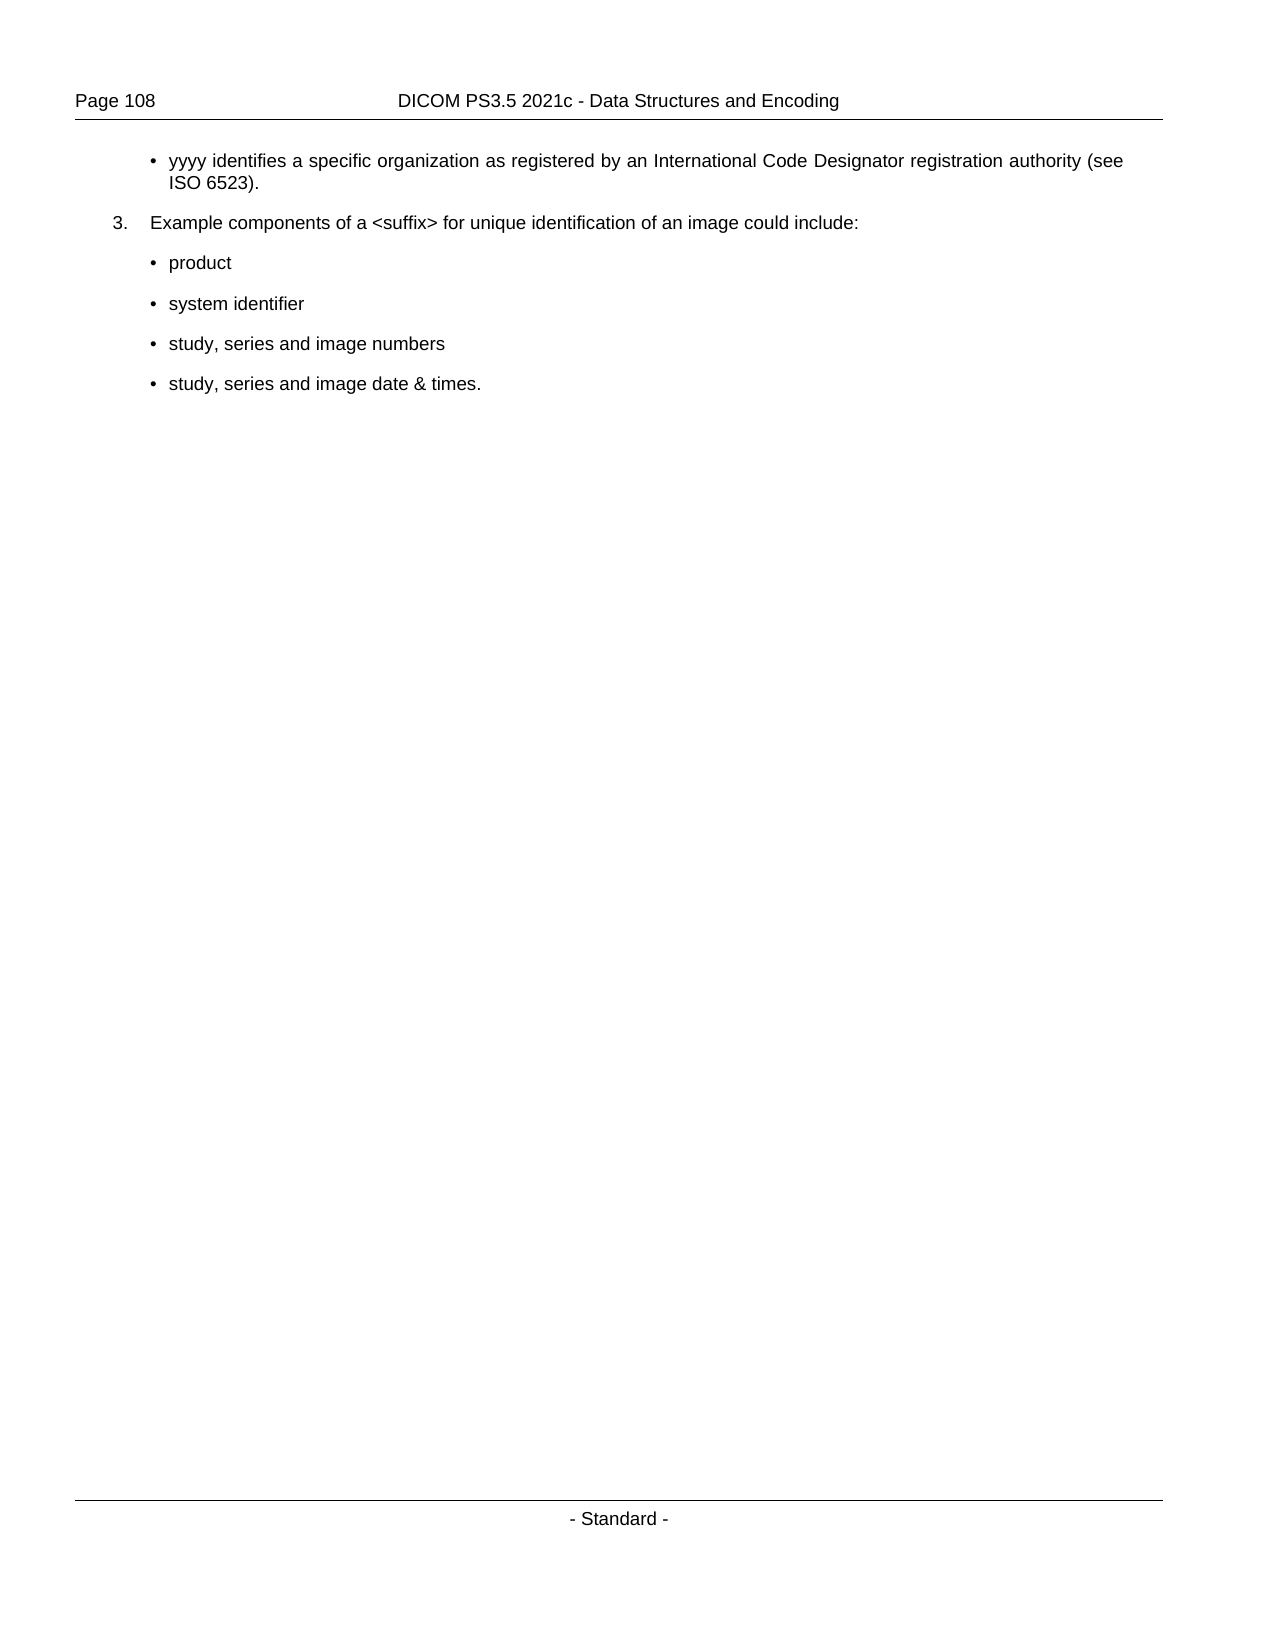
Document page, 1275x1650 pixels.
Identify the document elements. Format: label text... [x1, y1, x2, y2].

text • yyyy identifies a specific organization as registered by an International Code Designator registration authority (see ISO 6523). [150, 150, 1125, 193]
text • study, series and image date & times. [150, 373, 1125, 395]
text • study, series and image numbers [150, 333, 1125, 354]
text • product [150, 252, 1125, 274]
text • system identifier [150, 292, 1125, 314]
text 3. Example components of a <suffix> for unique identification of an image could include: [112, 212, 1125, 233]
